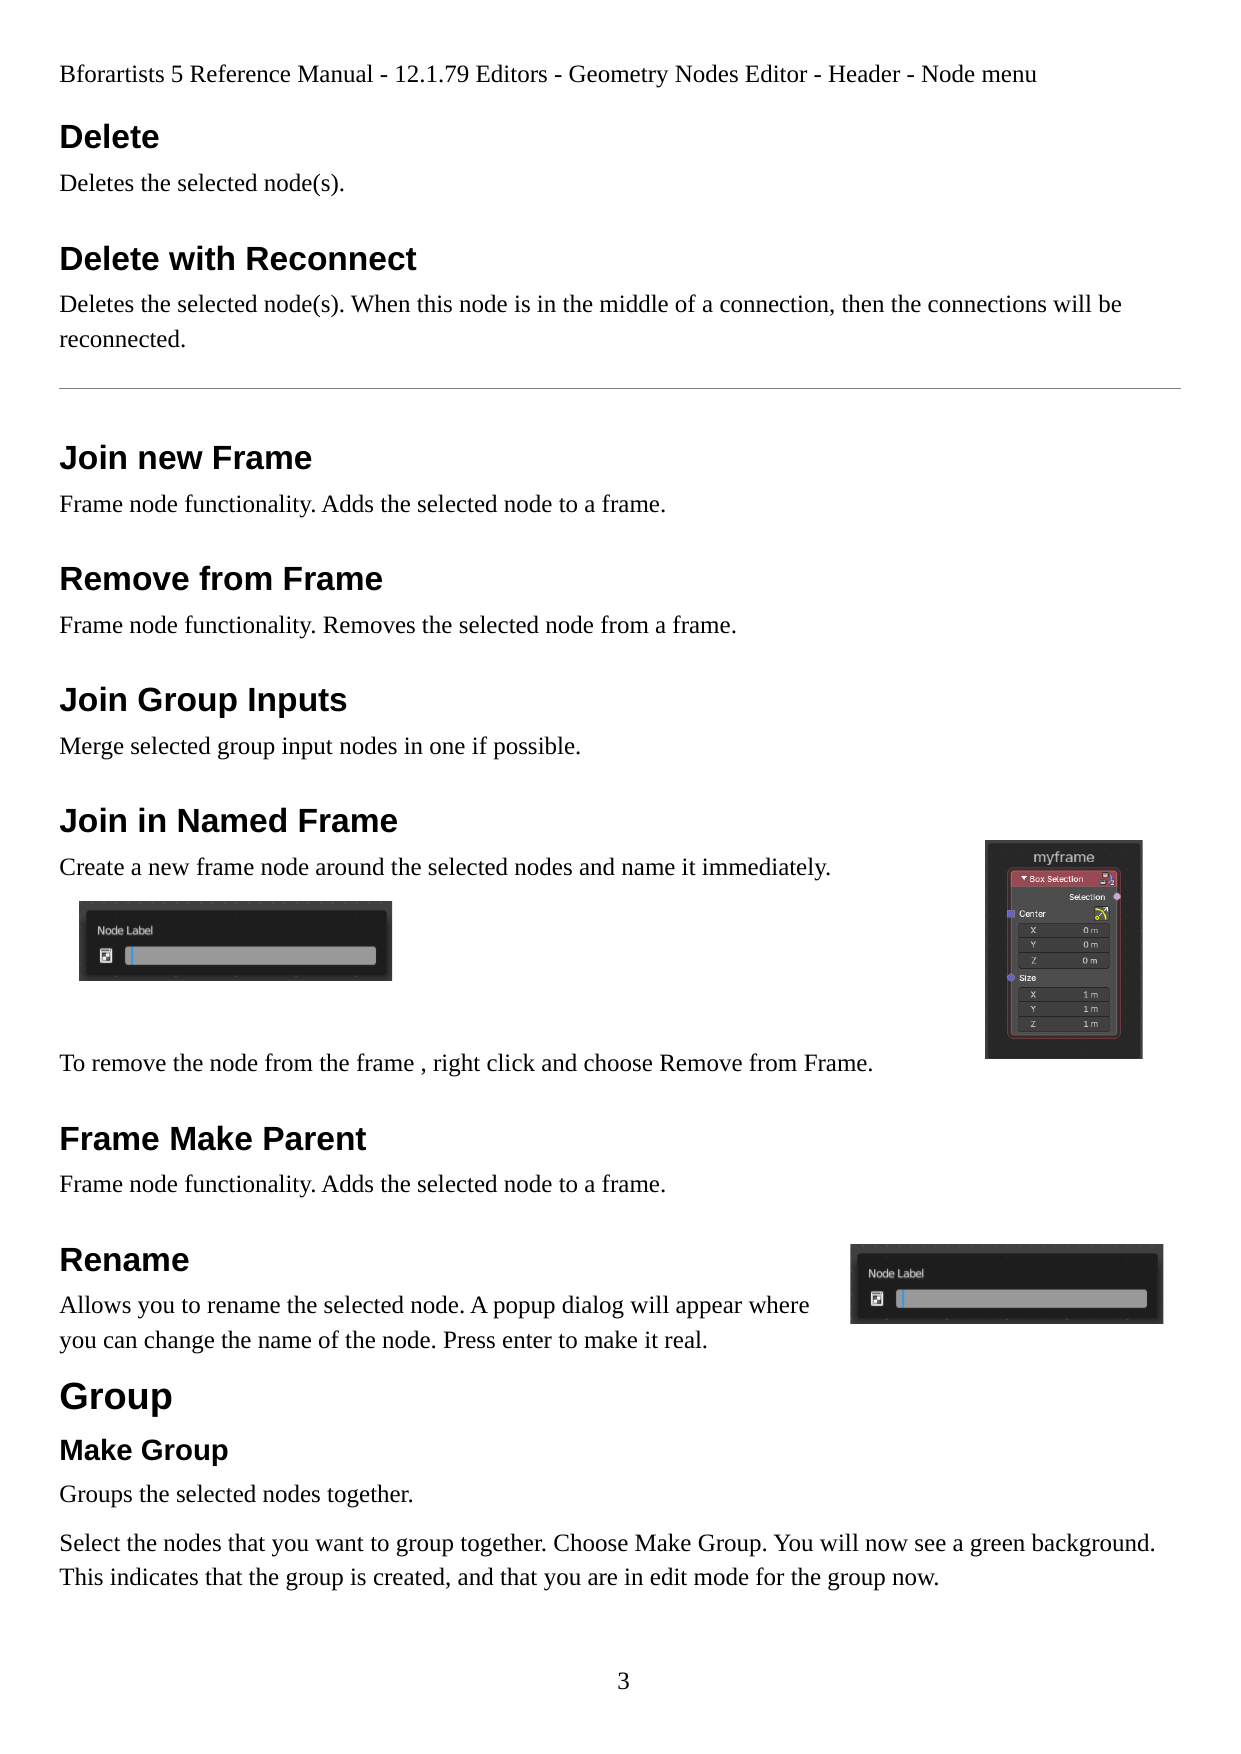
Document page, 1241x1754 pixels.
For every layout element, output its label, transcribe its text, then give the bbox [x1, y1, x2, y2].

text Allows you to rename the selected node. A popup dialog will appear where you can change the name of the node. Press enter to make it real. [59, 1291, 1181, 1354]
text Merge selected group input nodes in one if possible. [59, 731, 1181, 760]
text Frame node functionality. Adds the selected node to a frame. [59, 1169, 1181, 1198]
subtitle Delete [59, 117, 1181, 156]
subtitle Remove from Frame [59, 559, 1181, 598]
picture [850, 1244, 1164, 1324]
text Frame node functionality. Adds the selected node to a frame. [59, 489, 1181, 518]
subtitle Rename [59, 1239, 1181, 1278]
subtitle Group [59, 1374, 1181, 1418]
text Create a new frame node around the selected nodes and name it immediately. [59, 852, 985, 881]
text Deletes the selected node(s). When this node is in the middle of a connection, then the connections will be reconnected. [59, 289, 1181, 353]
subtitle Delete with Reconnect [59, 238, 1181, 277]
text Groups the selected nodes together. [59, 1479, 1181, 1507]
picture [79, 901, 393, 981]
subtitle Join in Named Frame [59, 801, 1181, 840]
text Deletes the selected node(s). [59, 168, 1181, 197]
subtitle Frame Make Parent [59, 1118, 1181, 1157]
text Frame node functionality. Removes the selected node from a frame. [59, 610, 1181, 639]
subtitle Make Group [59, 1432, 1181, 1466]
picture [985, 840, 1143, 1059]
text Select the nodes that you want to group together. Choose Make Group. You will now see a green background. This indicates that the group is created, and that you are in edit mode for the group now. [59, 1528, 1181, 1591]
text To remove the node from the frame , right click and choose Remove from Frame. [59, 1048, 1181, 1077]
subtitle Join Group Inputs [59, 680, 1181, 719]
subtitle Join new Frame [59, 438, 1181, 477]
